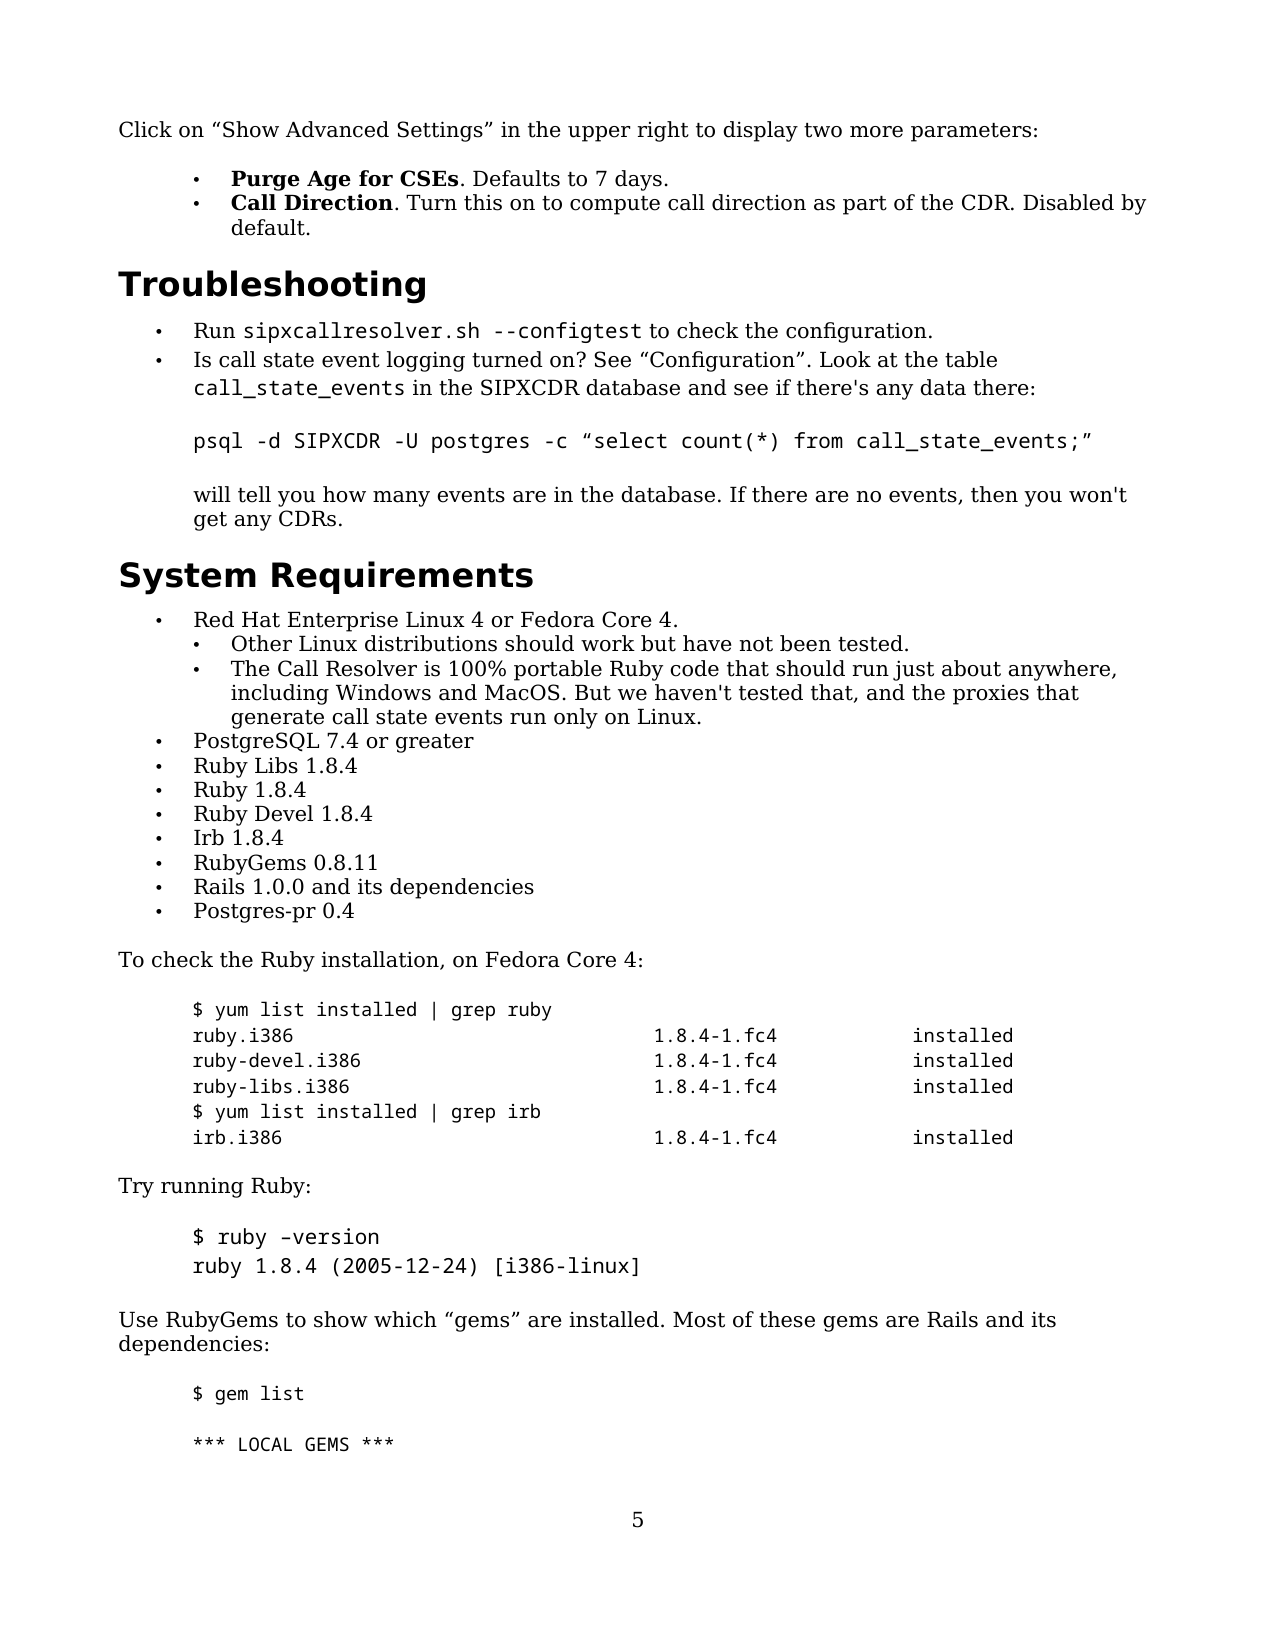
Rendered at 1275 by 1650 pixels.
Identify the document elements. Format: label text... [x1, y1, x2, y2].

text Use RubyGems to show which “gems” are installed. Most of these gems are Rails and its dependencies: [118, 1308, 1157, 1356]
text ruby-devel.i386 1.8.4-1.fc4 installed [192, 1047, 1157, 1073]
text $ ruby –version [192, 1222, 1157, 1251]
list Purge Age for CSEs. Defaults to 7 days. [193, 167, 1157, 191]
list Ruby Libs 1.8.4 [156, 754, 1157, 778]
text $ gem list [192, 1380, 1157, 1406]
text irb.i386 1.8.4-1.fc4 installed [192, 1124, 1157, 1149]
list Ruby 1.8.4 [156, 778, 1157, 802]
subtitle Troubleshooting [118, 265, 1157, 304]
list Ruby Devel 1.8.4 [156, 802, 1157, 826]
list Is call state event logging turned on? See “Configuration”. Look at the table call_state_events in the SIPXCDR database and see if there's any data there: psql -d SIPXCDR -U postgres -c “select count(*) from call_state_events;” will tell you how many events are in the database. If there are no events, then you won't get any CDRs. [156, 345, 1157, 531]
list Run sipxcallresolver.sh --configtest to check the configuration. [156, 316, 1157, 345]
list RubyGems 0.8.11 [156, 851, 1157, 875]
text *** LOCAL GEMS *** [192, 1431, 1157, 1457]
text ruby 1.8.4 (2005-12-24) [i386-linux] [192, 1251, 1157, 1279]
text To check the Ruby installation, on Fedora Core 4: [118, 948, 1157, 972]
text ruby-libs.i386 1.8.4-1.fc4 installed [192, 1073, 1157, 1098]
list Irb 1.8.4 [156, 826, 1157, 851]
text $ yum list installed | grep ruby [192, 996, 1157, 1022]
list Other Linux distributions should work but have not been tested. [193, 632, 1157, 657]
list Rails 1.0.0 and its dependencies [156, 875, 1157, 899]
text $ yum list installed | grep irb [192, 1098, 1157, 1124]
subtitle System Requirements [118, 556, 1157, 596]
list The Call Resolver is 100% portable Ruby code that should run just about anywhere, including Windows and MacOS. But we haven't tested that, and the proxies that generate call state events run only on Linux. [193, 657, 1157, 729]
list PostgreSQL 7.4 or greater [156, 729, 1157, 754]
list Call Direction. Turn this on to compute call direction as part of the CDR. Disabled by default. [193, 191, 1157, 240]
text Try running Ruby: [118, 1174, 1157, 1198]
text ruby.i386 1.8.4-1.fc4 installed [192, 1022, 1157, 1047]
list Postgres-pr 0.4 [156, 899, 1157, 923]
text Click on “Show Advanced Settings” in the upper right to display two more parameters: [118, 118, 1157, 142]
list Red Hat Enterprise Linux 4 or Fedora Core 4. [156, 608, 1157, 632]
